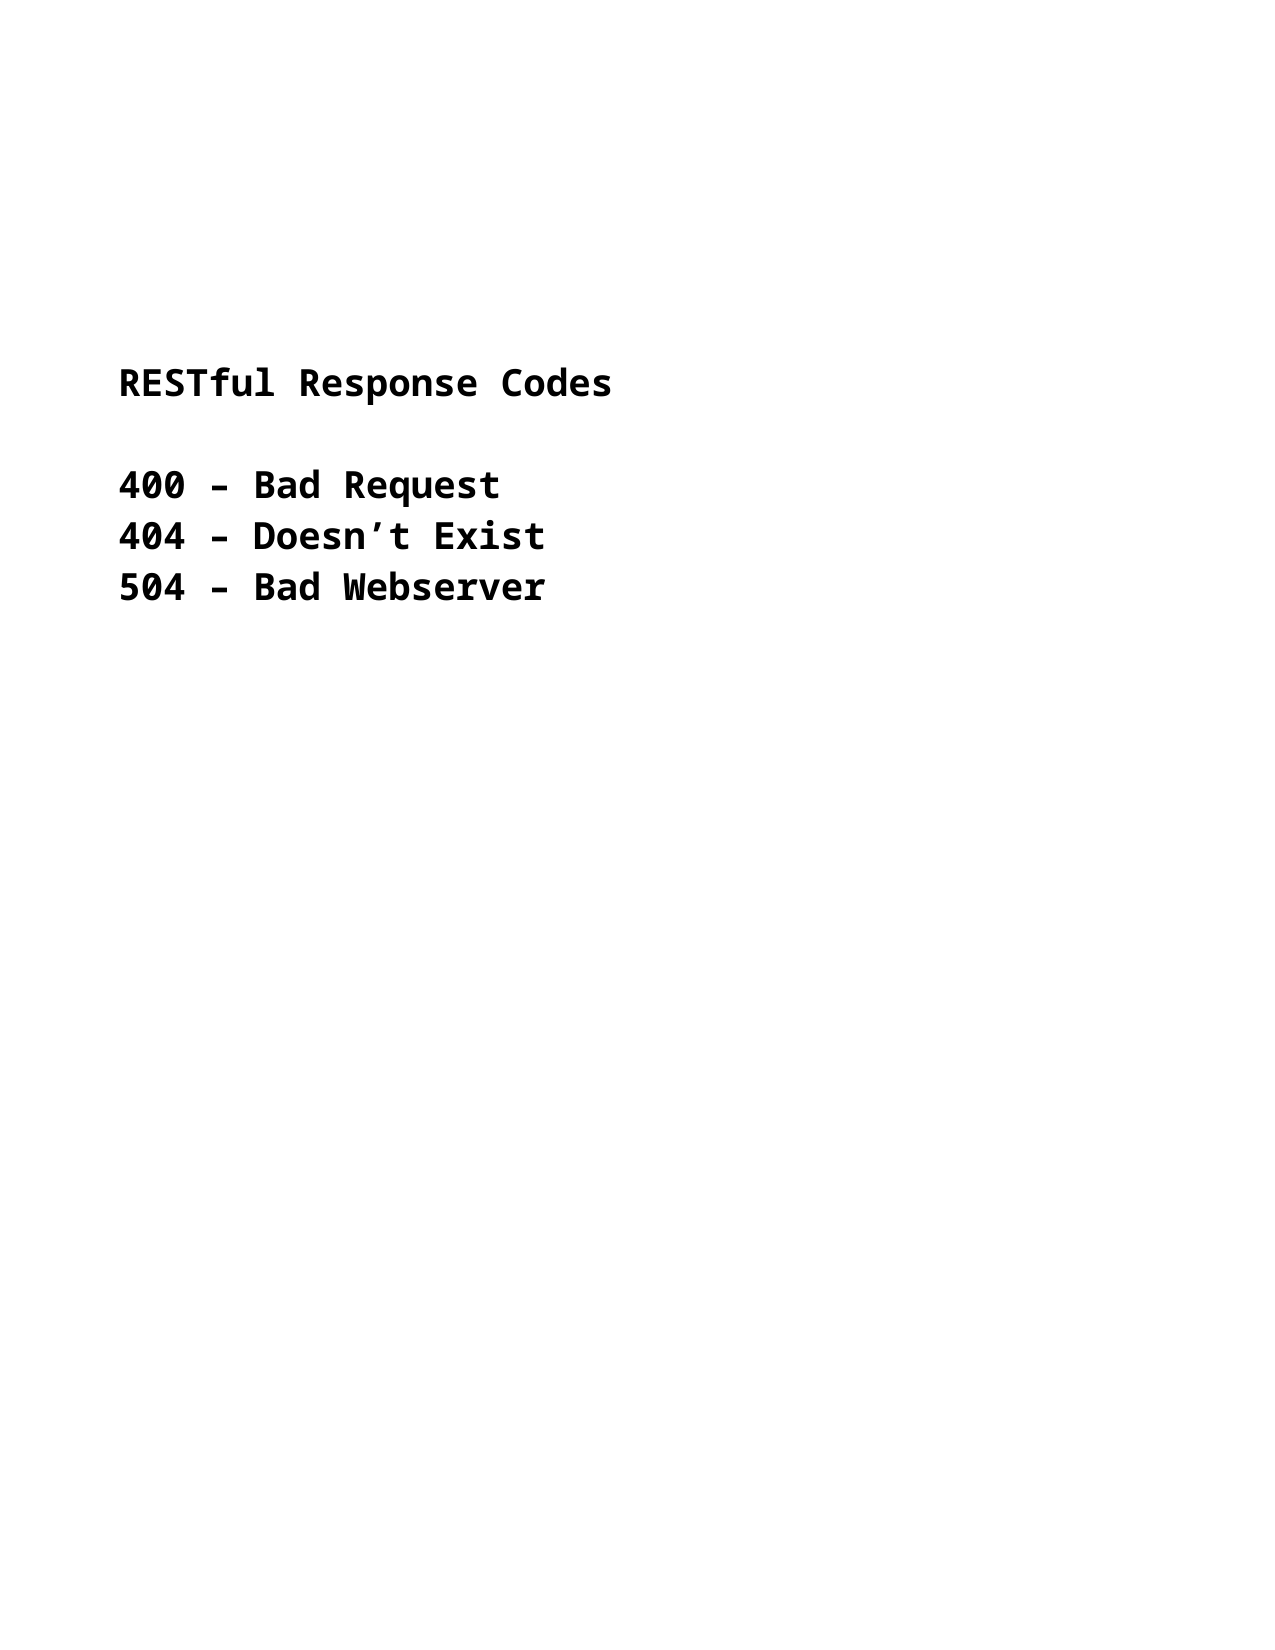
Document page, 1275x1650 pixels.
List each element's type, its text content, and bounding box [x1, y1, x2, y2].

text 404 – Doesn’t Exist [118, 509, 1157, 560]
text 504 – Bad Webserver [118, 560, 1157, 611]
text 400 – Bad Request [118, 458, 1157, 509]
text RESTful Response Codes [118, 356, 1157, 407]
